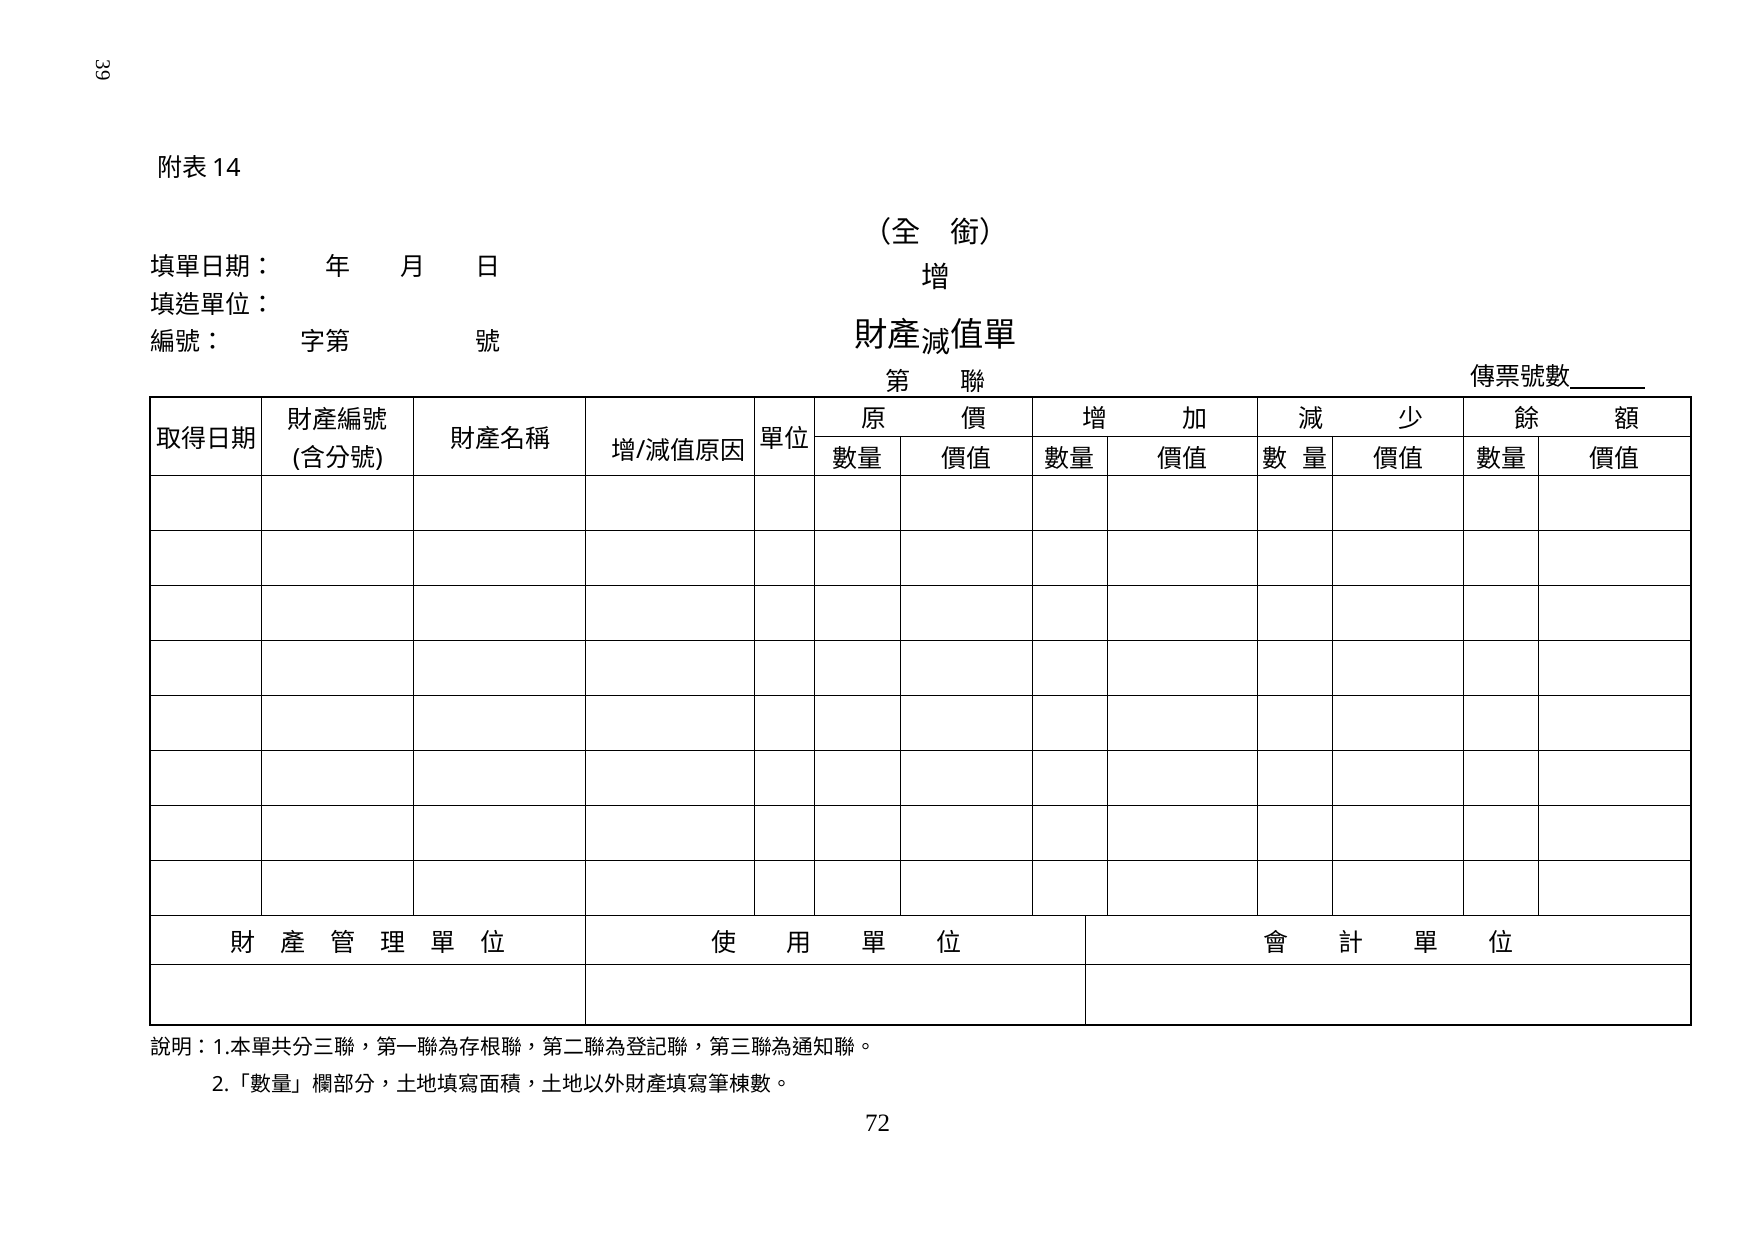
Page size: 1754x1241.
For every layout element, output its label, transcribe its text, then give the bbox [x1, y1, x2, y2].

table_cell 價值 [1333, 437, 1463, 475]
table_cell [1333, 476, 1463, 530]
table_cell 減 少 [1258, 398, 1463, 436]
table_cell [755, 531, 814, 585]
table_cell [1033, 531, 1107, 585]
table_cell [1258, 641, 1332, 695]
table_cell [1086, 965, 1690, 1024]
table_cell [414, 531, 585, 585]
table_cell 財產編號 (含分號) [262, 398, 413, 475]
table_cell [815, 751, 900, 805]
table_cell 財 產 管 理 單 位 [151, 916, 585, 964]
table_cell [755, 696, 814, 750]
table_cell [414, 751, 585, 805]
table_cell [1258, 696, 1332, 750]
table_cell [414, 641, 585, 695]
table_cell [1108, 751, 1257, 805]
table_cell [586, 806, 754, 860]
table_cell 數量 [1258, 437, 1332, 475]
table_cell [1539, 476, 1690, 530]
table_cell 價值 [1108, 437, 1257, 475]
table_cell [815, 586, 900, 640]
table_cell 增/減值原因 [586, 398, 754, 475]
table_header 填單日期： 年 月 日 填造單位： 編號： 字第 號 [150, 209, 678, 396]
table_cell [1108, 861, 1257, 915]
table_cell [262, 476, 413, 530]
table_cell [586, 861, 754, 915]
table_cell [1539, 586, 1690, 640]
table_cell [1464, 861, 1538, 915]
table_cell [1258, 751, 1332, 805]
table_cell [901, 806, 1032, 860]
table_cell [1464, 531, 1538, 585]
table_cell [414, 586, 585, 640]
table_cell [586, 751, 754, 805]
table_cell 數量 [1464, 437, 1538, 475]
table_cell [1539, 806, 1690, 860]
table_cell [815, 861, 900, 915]
table_cell [1539, 861, 1690, 915]
table_cell [1108, 696, 1257, 750]
table_cell [1258, 806, 1332, 860]
table_cell [755, 861, 814, 915]
table_cell [1464, 696, 1538, 750]
table_cell [1033, 641, 1107, 695]
table_cell [901, 586, 1032, 640]
table_cell [901, 531, 1032, 585]
table_cell [151, 806, 261, 860]
table_cell [1333, 696, 1463, 750]
table_cell [262, 861, 413, 915]
table_cell [815, 696, 900, 750]
table_cell [151, 586, 261, 640]
table_cell 財產名稱 [414, 398, 585, 475]
table_cell [1333, 641, 1463, 695]
table_cell 數量 [815, 437, 900, 475]
table_cell [1258, 861, 1332, 915]
table_cell [901, 861, 1032, 915]
table_cell 原 價 [815, 398, 1032, 436]
table_cell [586, 586, 754, 640]
table_cell [586, 696, 754, 750]
table_cell [414, 476, 585, 530]
text 附表14 [157, 148, 322, 184]
table_cell [262, 806, 413, 860]
table_cell [1333, 806, 1463, 860]
table_cell [262, 586, 413, 640]
table_cell [151, 641, 261, 695]
table_cell [151, 861, 261, 915]
table_cell [1464, 641, 1538, 695]
table_cell [262, 531, 413, 585]
table_cell [414, 696, 585, 750]
table_cell [755, 476, 814, 530]
table_cell [1108, 586, 1257, 640]
table_cell [151, 965, 585, 1024]
table_cell [755, 751, 814, 805]
table_cell [586, 531, 754, 585]
table_cell [901, 696, 1032, 750]
table_cell [1464, 476, 1538, 530]
table_cell [151, 476, 261, 530]
table_cell [1539, 696, 1690, 750]
table_cell [1333, 751, 1463, 805]
table_cell [414, 861, 585, 915]
table_cell [1539, 531, 1690, 585]
table_cell [1539, 641, 1690, 695]
table_cell [262, 751, 413, 805]
table_cell [815, 531, 900, 585]
table_cell [815, 476, 900, 530]
table_cell [1258, 531, 1332, 585]
table_header 傳票號數 [1193, 209, 1691, 396]
table_cell [815, 806, 900, 860]
table_cell 增 加 [1033, 398, 1257, 436]
table_cell [262, 641, 413, 695]
table_cell 餘 額 [1464, 398, 1690, 436]
table_cell 取得日期 [151, 398, 261, 475]
table_cell [1464, 806, 1538, 860]
table_header （全 銜） 增 財產減值單 第 聯 [678, 209, 1193, 396]
table_cell [1333, 861, 1463, 915]
table_cell [262, 696, 413, 750]
table_cell [1033, 861, 1107, 915]
table_cell [1464, 586, 1538, 640]
table_cell [1539, 751, 1690, 805]
table_cell [414, 806, 585, 860]
table_cell [755, 806, 814, 860]
table_cell 單位 [755, 398, 814, 475]
table_cell [1258, 586, 1332, 640]
table_cell [815, 641, 900, 695]
table_cell [901, 641, 1032, 695]
table_cell [1108, 806, 1257, 860]
table_cell [901, 476, 1032, 530]
table_cell [1033, 586, 1107, 640]
table_cell [1033, 476, 1107, 530]
table_cell 使 用 單 位 [586, 916, 1085, 964]
table_cell [151, 531, 261, 585]
table_cell [586, 641, 754, 695]
table_cell [1333, 531, 1463, 585]
table_cell 價值 [1539, 437, 1690, 475]
table_cell [151, 696, 261, 750]
table_cell 說明：1.本單共分三聯，第一聯為存根聯，第二聯為登記聯，第三聯為通知聯。 2.「數量」欄部分，土地填寫面積，土地以外財產填寫筆棟數。 [150, 1026, 1691, 1097]
table_cell [586, 476, 754, 530]
table_cell 價值 [901, 437, 1032, 475]
table_cell [1464, 751, 1538, 805]
table_cell [1258, 476, 1332, 530]
table_cell [1033, 751, 1107, 805]
table_cell [755, 586, 814, 640]
table_cell [901, 751, 1032, 805]
table_cell [151, 751, 261, 805]
table_cell [1333, 586, 1463, 640]
table_cell [1108, 641, 1257, 695]
table_cell [586, 965, 1085, 1024]
table_cell 會 計 單 位 [1086, 916, 1690, 964]
table_cell [1108, 476, 1257, 530]
table_cell [1033, 696, 1107, 750]
table_cell [1033, 806, 1107, 860]
table_cell [755, 641, 814, 695]
table_cell 數量 [1033, 437, 1107, 475]
table_cell [1108, 531, 1257, 585]
